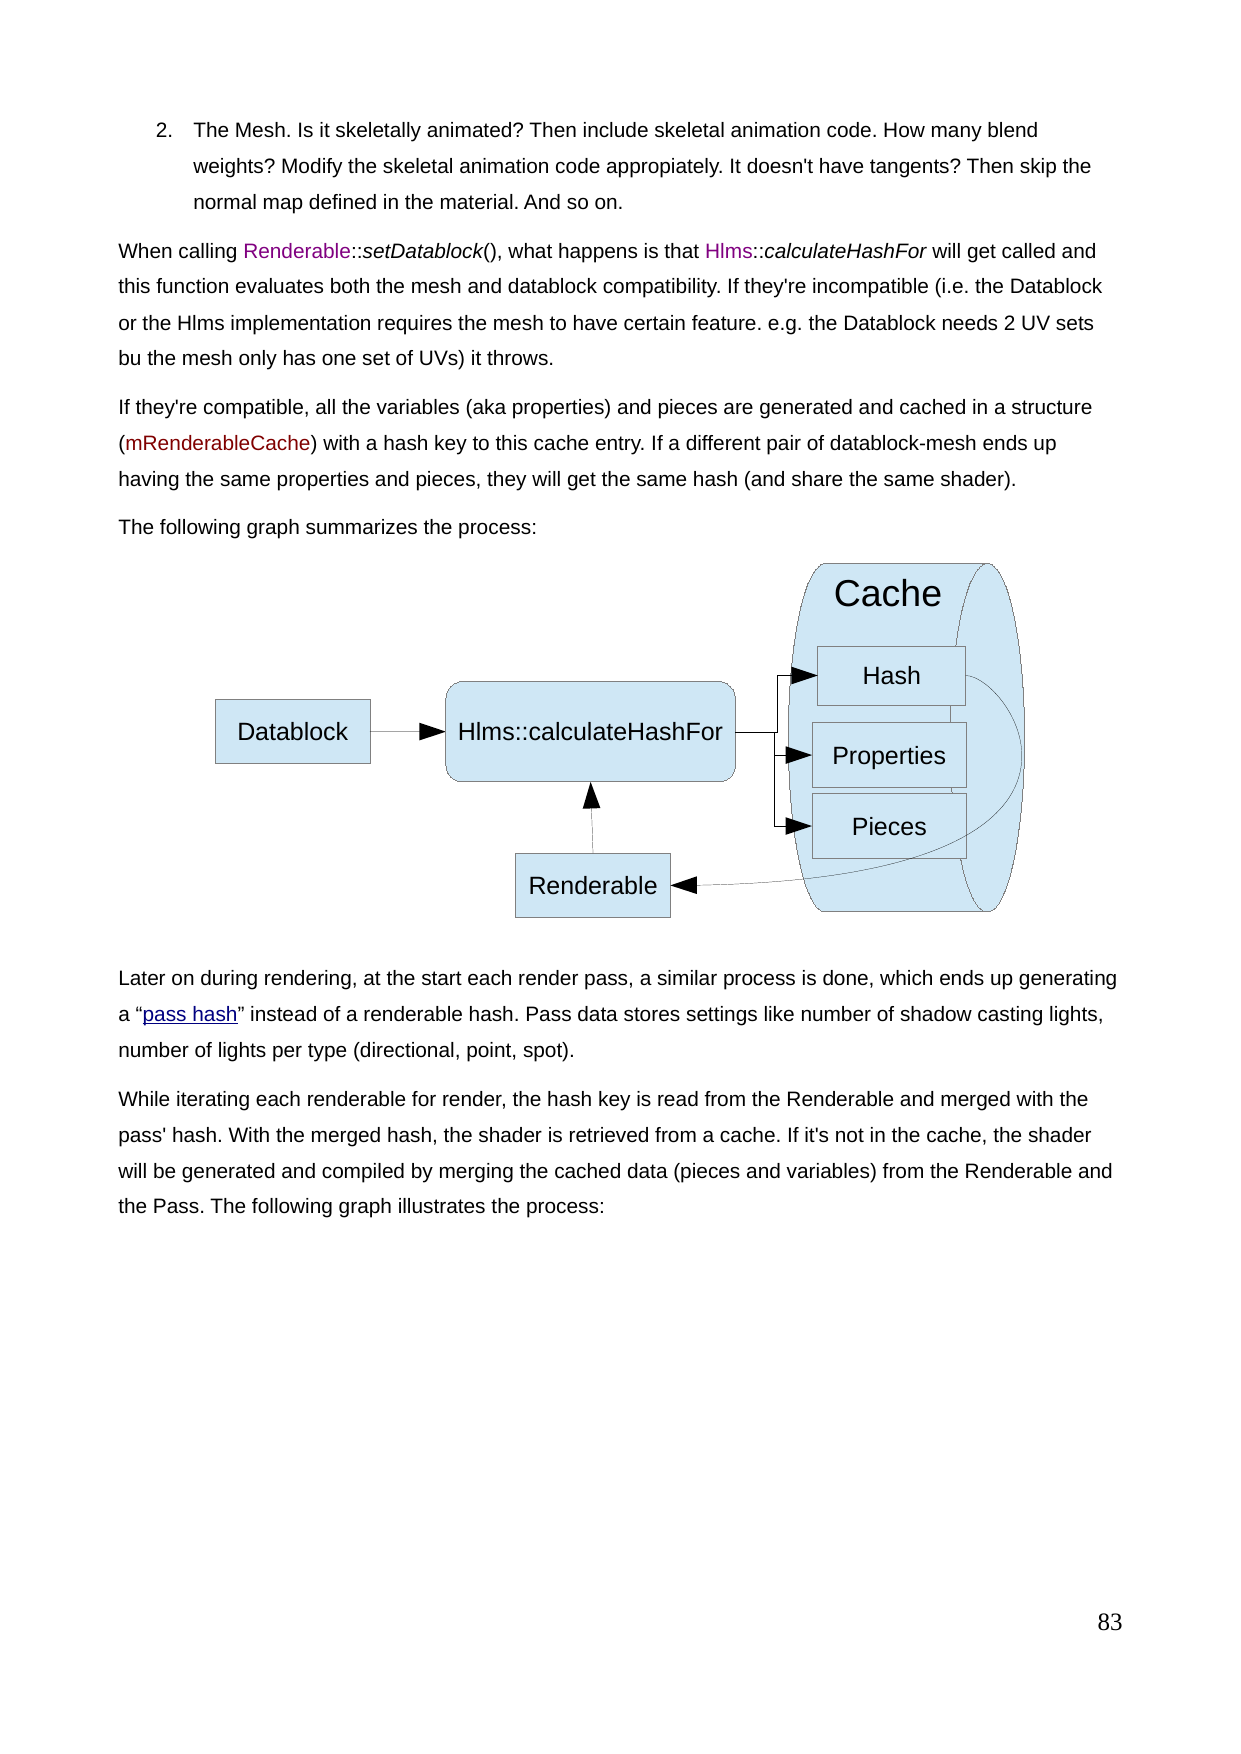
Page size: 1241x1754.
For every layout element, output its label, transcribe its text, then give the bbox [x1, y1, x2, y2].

text The following graph summarizes the process: [118, 515, 1122, 539]
text While iterating each renderable for render, the hash key is read from the Renderable and merged with the pass' hash. With the merged hash, the shader is retrieved from a cache. If it's not in the cache, the shader will be generated and compiled by merging the cached data (pieces and variables) from the Renderable and the Pass. The following graph illustrates the process: [118, 1087, 1122, 1218]
text When calling Renderable::setDatablock(), what happens is that Hlms::calculateHashFor will get called and this function evaluates both the mesh and datablock compatibility. If they're incompatible (i.e. the Datablock or the Hlms implementation requires the mesh to have certain feature. e.g. the Datablock needs 2 UV sets bu the mesh only has one set of UVs) it throws. [118, 238, 1122, 370]
text If they're compatible, all the variables (aka properties) and pieces are generated and cached in a structure (mRenderableCache) with a hash key to this cache entry. If a different pair of datablock-mesh ends up having the same properties and pieces, they will get the same hash (and share the same shader). [118, 395, 1122, 491]
text Later on during rendering, at the start each render pass, a similar process is done, which ends up generating a “pass hash” instead of a renderable hash. Pass data stores settings like number of shadow casting lights, number of lights per type (directional, point, spot). [118, 966, 1122, 1062]
list The Mesh. Is it skeletally animated? Then include skeletal animation code. How many blend weights? Modify the skeletal animation code appropiately. It doesn't have tangents? Then skip the normal map defined in the material. And so on. [156, 118, 1122, 214]
